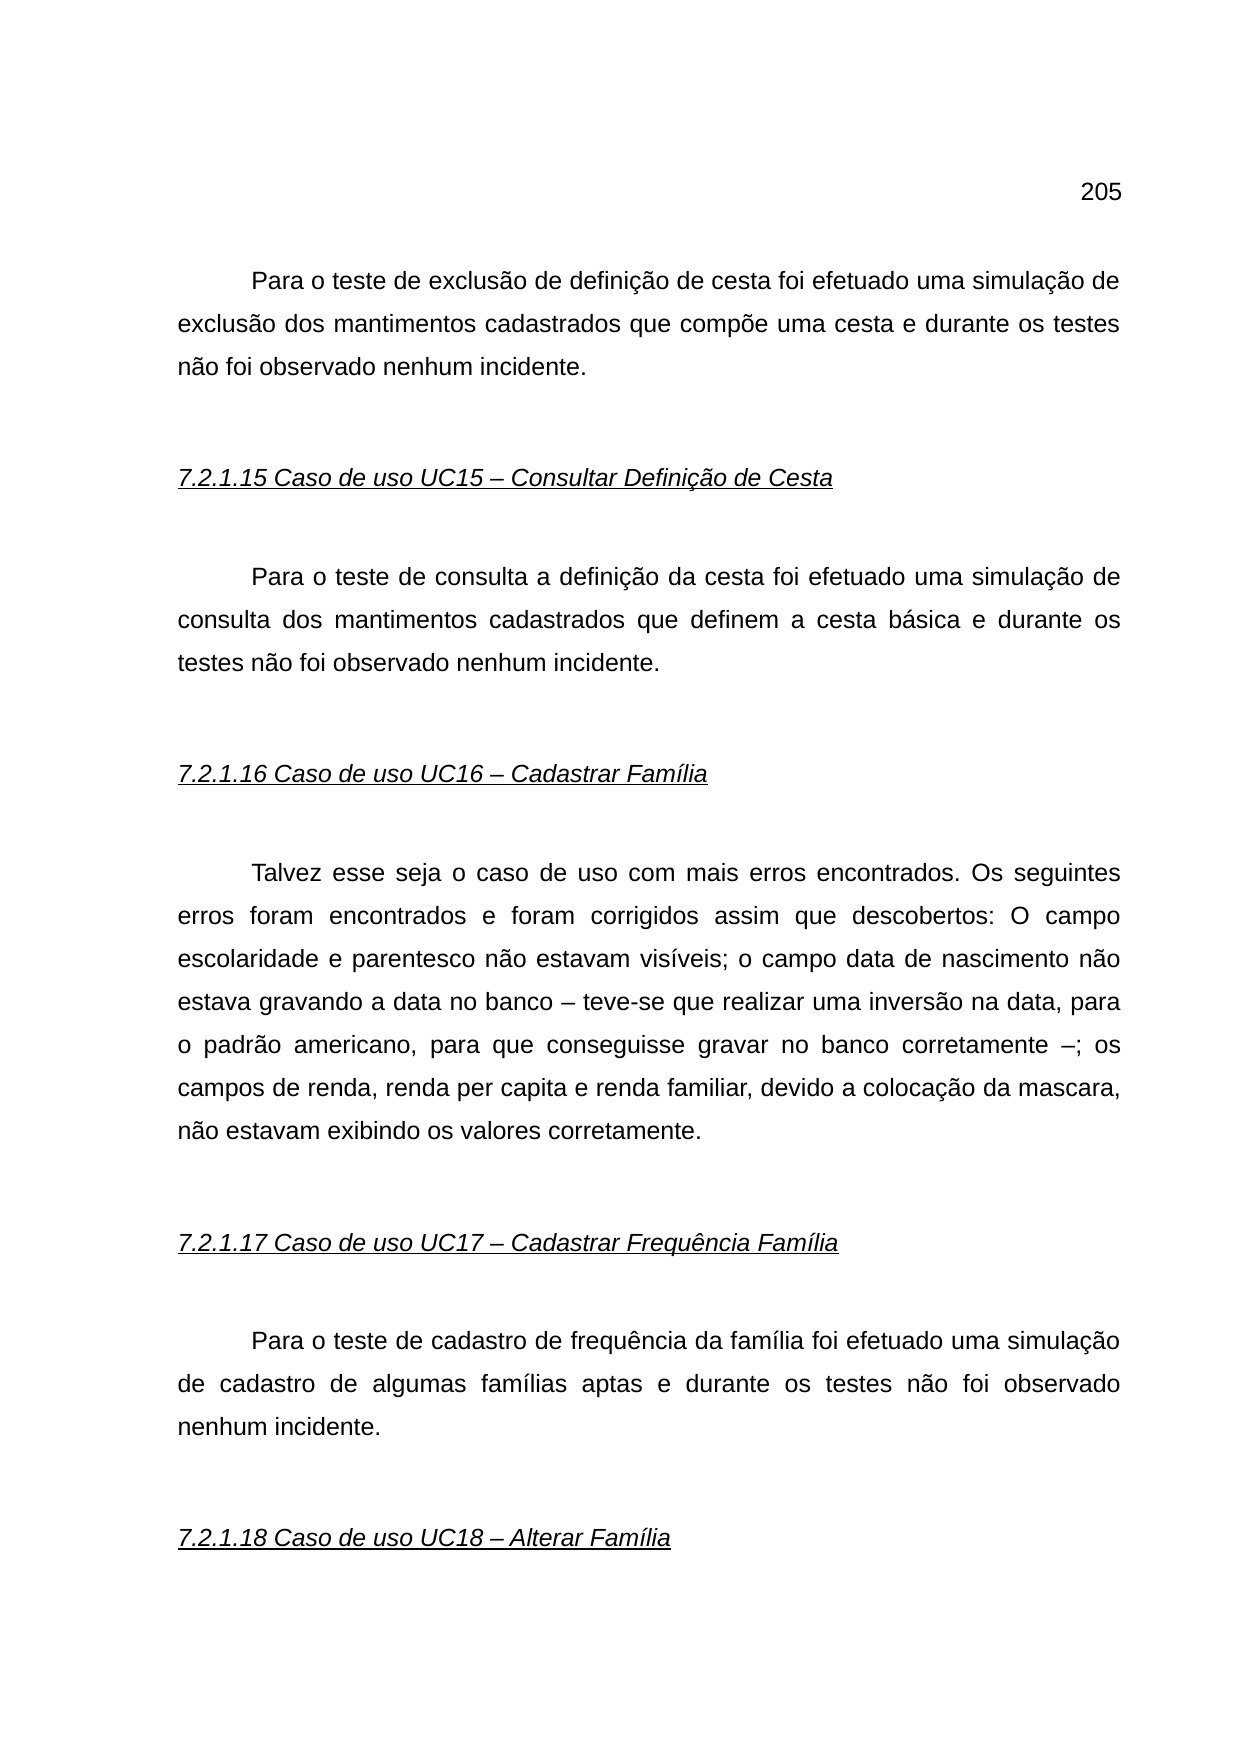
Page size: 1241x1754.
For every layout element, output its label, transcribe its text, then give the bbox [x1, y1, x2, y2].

text Para o teste de consulta a definição da cesta foi efetuado uma simulação de consulta dos mantimentos cadastrados que definem a cesta básica e durante os testes não foi observado nenhum incidente. [177, 562, 1122, 677]
subtitle 7.2.1.15 Caso de uso UC15 – Consultar Definição de Cesta [177, 463, 1122, 492]
text Talvez esse seja o caso de uso com mais erros encontrados. Os seguintes erros foram encontrados e foram corrigidos assim que descobertos: O campo escolaridade e parentesco não estavam visíveis; o campo data de nascimento não estava gravando a data no banco – teve-se que realizar uma inversão na data, para o padrão americano, para que conseguisse gravar no banco corretamente –; os campos de renda, renda per capita e renda familiar, devido a colocação da mascara, não estavam exibindo os valores corretamente. [177, 858, 1122, 1145]
subtitle 7.2.1.18 Caso de uso UC18 – Alterar Família [177, 1523, 1122, 1552]
subtitle 7.2.1.17 Caso de uso UC17 – Cadastrar Frequência Família [177, 1228, 1122, 1256]
text Para o teste de cadastro de frequência da família foi efetuado uma simulação de cadastro de algumas famílias aptas e durante os testes não foi observado nenhum incidente. [177, 1326, 1122, 1441]
text Para o teste de exclusão de definição de cesta foi efetuado uma simulação de exclusão dos mantimentos cadastrados que compõe uma cesta e durante os testes não foi observado nenhum incidente. [177, 266, 1122, 381]
subtitle 7.2.1.16 Caso de uso UC16 – Cadastrar Família [177, 759, 1122, 788]
